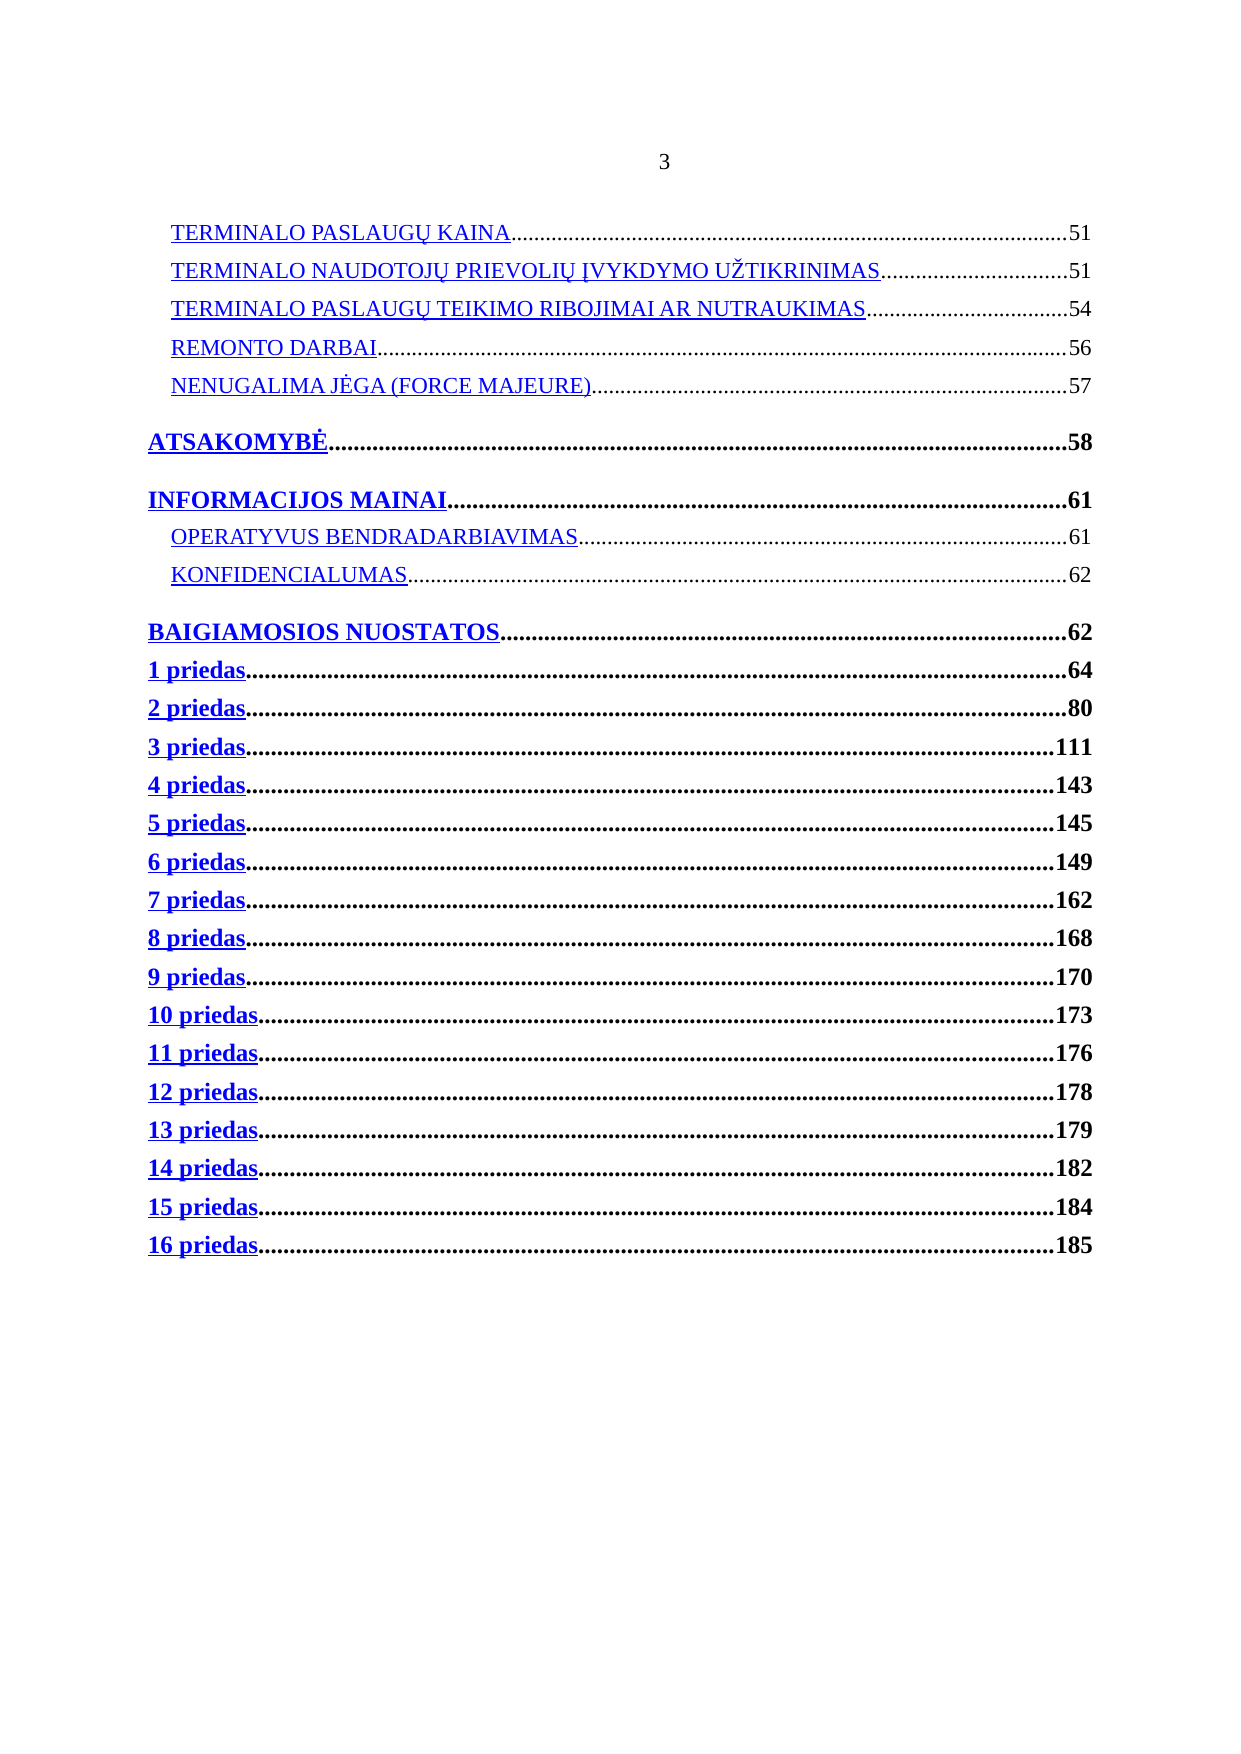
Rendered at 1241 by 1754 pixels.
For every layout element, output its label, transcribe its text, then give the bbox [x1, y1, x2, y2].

text TERMINALO NAUDOTOJŲ PRIEVOLIŲ ĮVYKDYMO UŽTIKRINIMAS 51 [171, 257, 1181, 283]
text KONFIDENCIALUMAS 62 [171, 561, 1181, 588]
text 14 priedas 182 [148, 1153, 1181, 1182]
text TERMINALO PASLAUGŲ KAINA 51 [171, 219, 1181, 245]
text 16 priedas 185 [148, 1230, 1181, 1259]
text OPERATYVUS BENDRADARBIAVIMAS 61 [171, 523, 1181, 549]
text ATSAKOMYBĖ 58 [148, 427, 1181, 456]
text 2 priedas 80 [148, 693, 1181, 722]
text BAIGIAMOSIOS NUOSTATOS 62 [148, 617, 1181, 645]
text INFORMACIJOS MAINAI 61 [148, 485, 1181, 513]
text 8 priedas 168 [148, 923, 1181, 952]
text REMONTO DARBAI 56 [171, 334, 1181, 360]
text 11 priedas 176 [148, 1038, 1181, 1067]
text 1 priedas 64 [148, 655, 1181, 684]
text 6 priedas 149 [148, 847, 1181, 875]
text 10 priedas 173 [148, 1000, 1181, 1029]
text 15 priedas 184 [148, 1192, 1181, 1220]
text 12 priedas 178 [148, 1077, 1181, 1105]
text 5 priedas 145 [148, 808, 1181, 837]
text NENUGALIMA JĖGA (FORCE MAJEURE) 57 [171, 372, 1181, 398]
text 9 priedas 170 [148, 962, 1181, 990]
text 3 priedas 111 [148, 732, 1181, 760]
text 13 priedas 179 [148, 1115, 1181, 1144]
text TERMINALO PASLAUGŲ TEIKIMO RIBOJIMAI AR NUTRAUKIMAS 54 [171, 296, 1181, 322]
text 4 priedas 143 [148, 770, 1181, 799]
text 7 priedas 162 [148, 885, 1181, 914]
